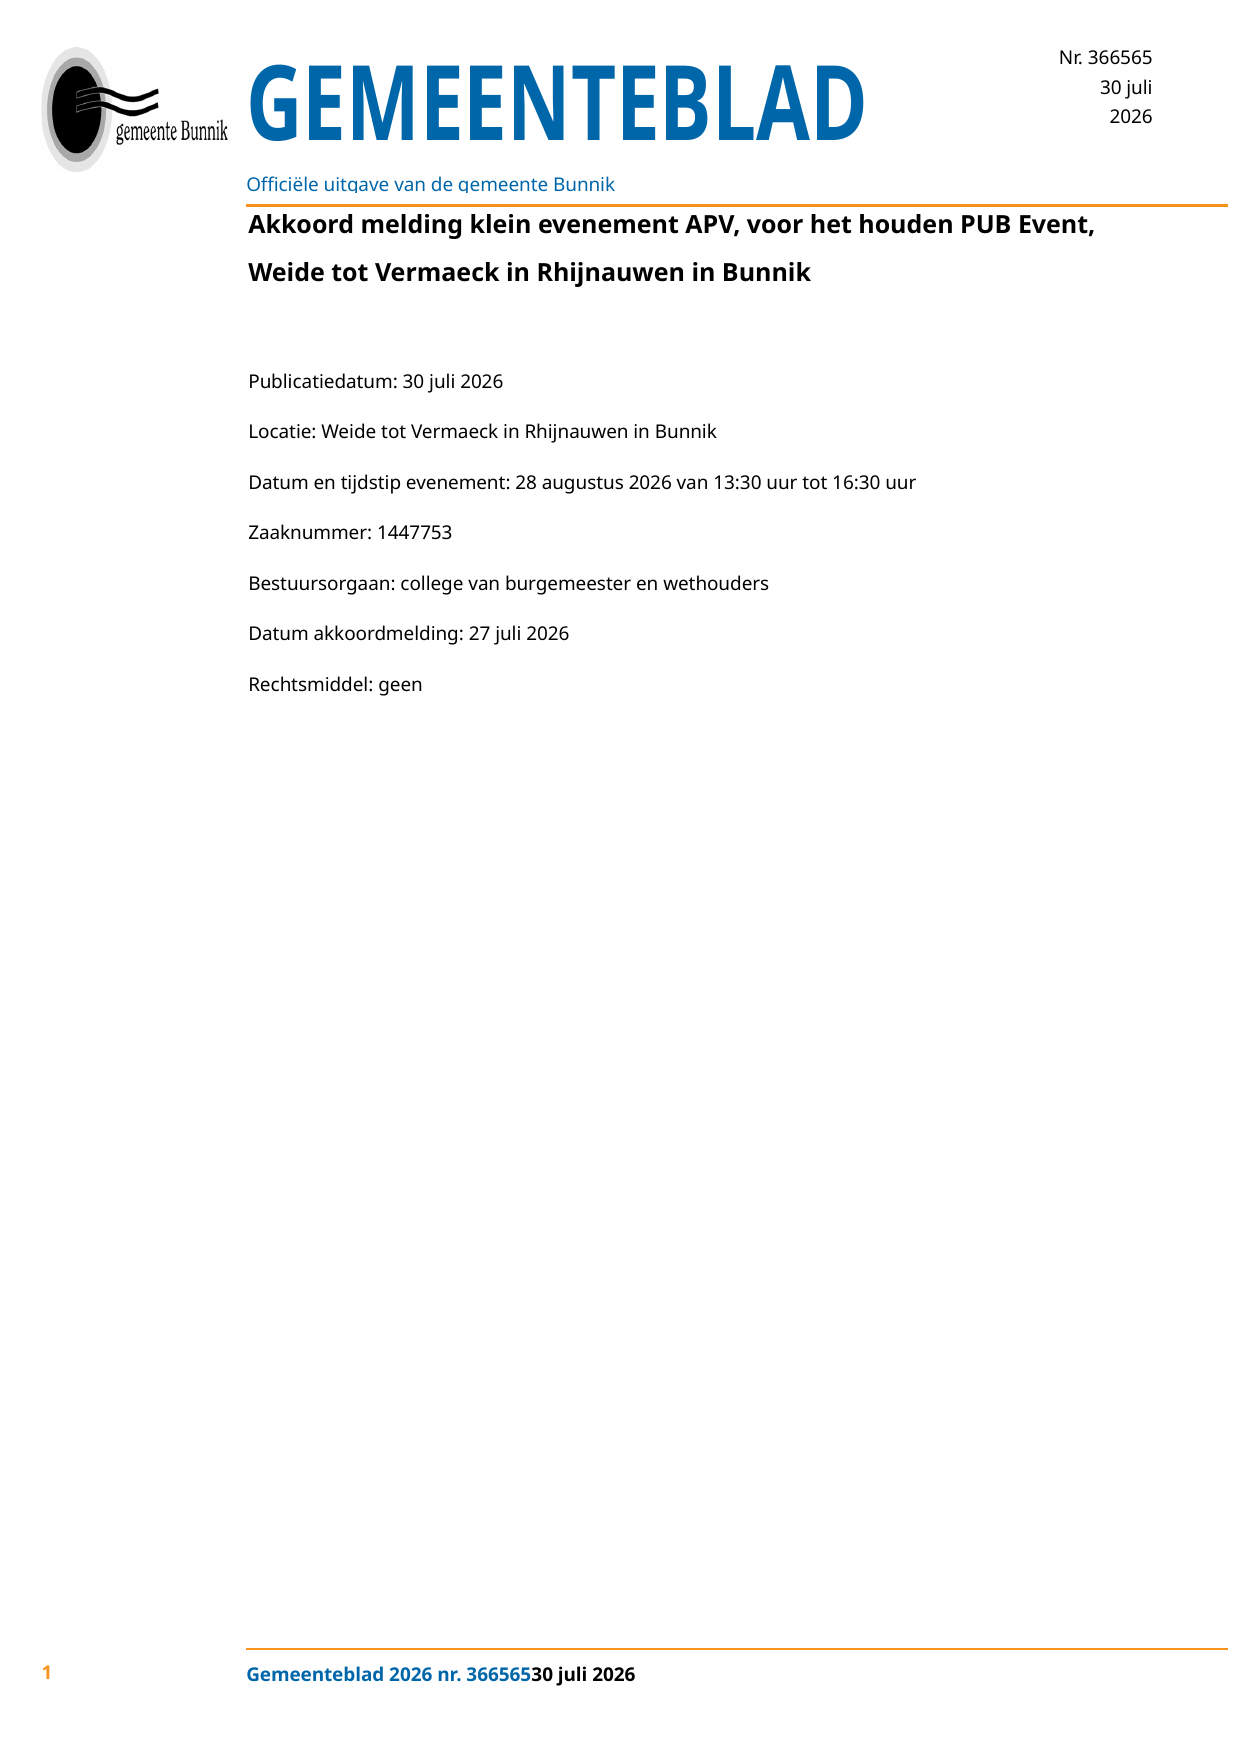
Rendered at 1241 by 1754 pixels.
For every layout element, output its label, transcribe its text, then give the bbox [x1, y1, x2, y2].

text Publicatiedatum: 30 juli 2026 [248, 368, 1152, 394]
text Locatie: Weide tot Vermaeck in Rhijnauwen in Bunnik [248, 419, 1152, 444]
picture [41, 47, 231, 172]
text Akkoord melding klein evenement APV, voor het houden PUB Event, Weide tot Vermaeck in Rhijnauwen in Bunnik [248, 207, 1152, 288]
text Rechtsmiddel: geen [248, 671, 1152, 697]
text Bestuursorgaan: college van burgemeester en wethouders [248, 570, 1152, 596]
text Datum en tijdstip evenement: 28 augustus 2026 van 13:30 uur tot 16:30 uur [248, 469, 1152, 495]
text Datum akkoordmelding: 27 juli 2026 [248, 620, 1152, 646]
text Zaaknummer: 1447753 [248, 519, 1152, 545]
